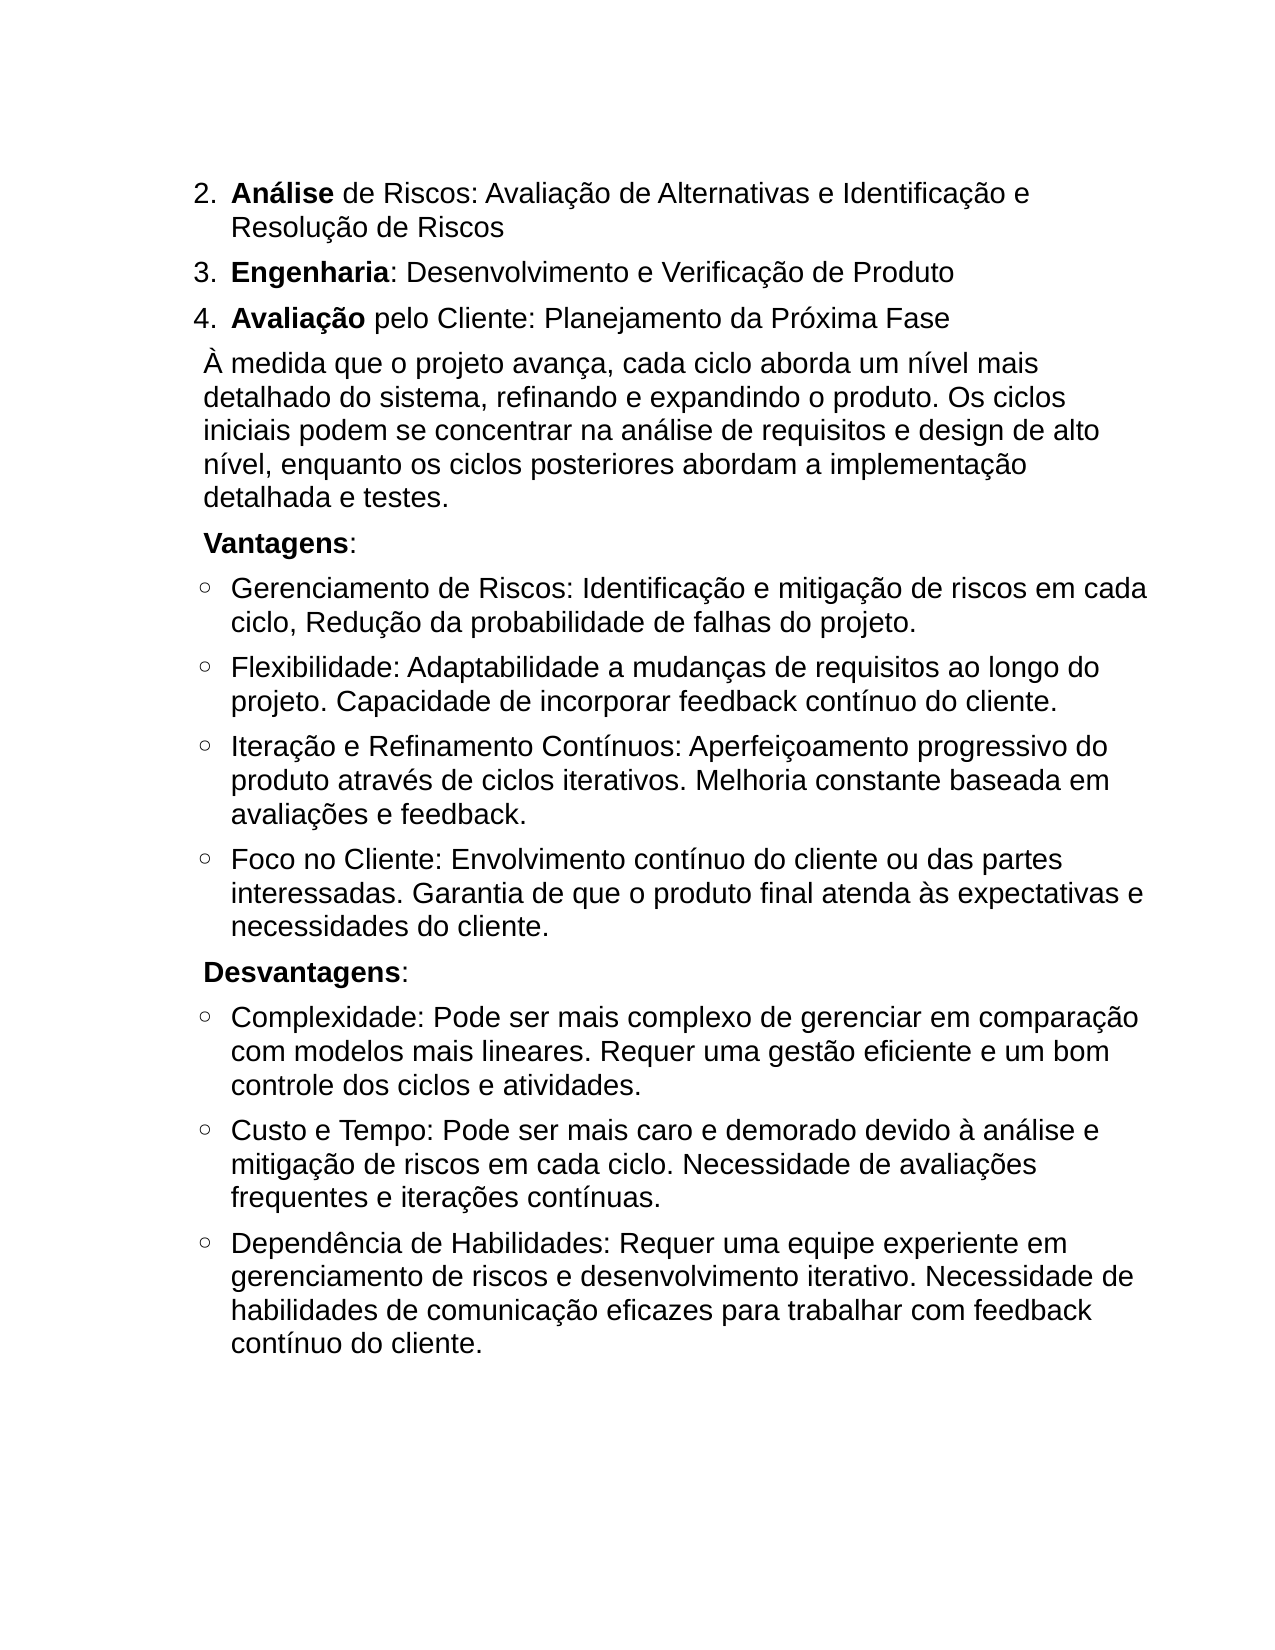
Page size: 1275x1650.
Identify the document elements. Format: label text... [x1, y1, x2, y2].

text À medida que o projeto avança, cada ciclo aborda um nível mais detalhado do sistema, refinando e expandindo o produto. Os ciclos iniciais podem se concentrar na análise de requisitos e design de alto nível, enquanto os ciclos posteriores abordam a implementação detalhada e testes. [203, 346, 1157, 514]
subtitle Vantagens: [203, 526, 1157, 559]
subtitle Complexidade: Pode ser mais complexo de gerenciar em comparação com modelos mais lineares. Requer uma gestão eficiente e um bom controle dos ciclos e atividades. [193, 1000, 1157, 1101]
subtitle Custo e Tempo: Pode ser mais caro e demorado devido à análise e mitigação de riscos em cada ciclo. Necessidade de avaliações frequentes e iterações contínuas. [193, 1113, 1157, 1214]
subtitle Desvantagens: [203, 955, 1157, 988]
subtitle Flexibilidade: Adaptabilidade a mudanças de requisitos ao longo do projeto. Capacidade de incorporar feedback contínuo do cliente. [193, 650, 1157, 718]
subtitle Iteração e Refinamento Contínuos: Aperfeiçoamento progressivo do produto através de ciclos iterativos. Melhoria constante baseada em avaliações e feedback. [193, 729, 1157, 830]
list Engenharia: Desenvolvimento e Verificação de Produto [193, 255, 1157, 289]
subtitle Dependência de Habilidades: Requer uma equipe experiente em gerenciamento de riscos e desenvolvimento iterativo. Necessidade de habilidades de comunicação eficazes para trabalhar com feedback contínuo do cliente. [193, 1226, 1157, 1360]
subtitle Gerenciamento de Riscos: Identificação e mitigação de riscos em cada ciclo, Redução da probabilidade de falhas do projeto. [193, 571, 1157, 638]
list Análise de Riscos: Avaliação de Alternativas e Identificação e Resolução de Riscos [193, 176, 1157, 243]
subtitle Foco no Cliente: Envolvimento contínuo do cliente ou das partes interessadas. Garantia de que o produto final atenda às expectativas e necessidades do cliente. [193, 842, 1157, 943]
list Avaliação pelo Cliente: Planejamento da Próxima Fase [193, 301, 1157, 334]
